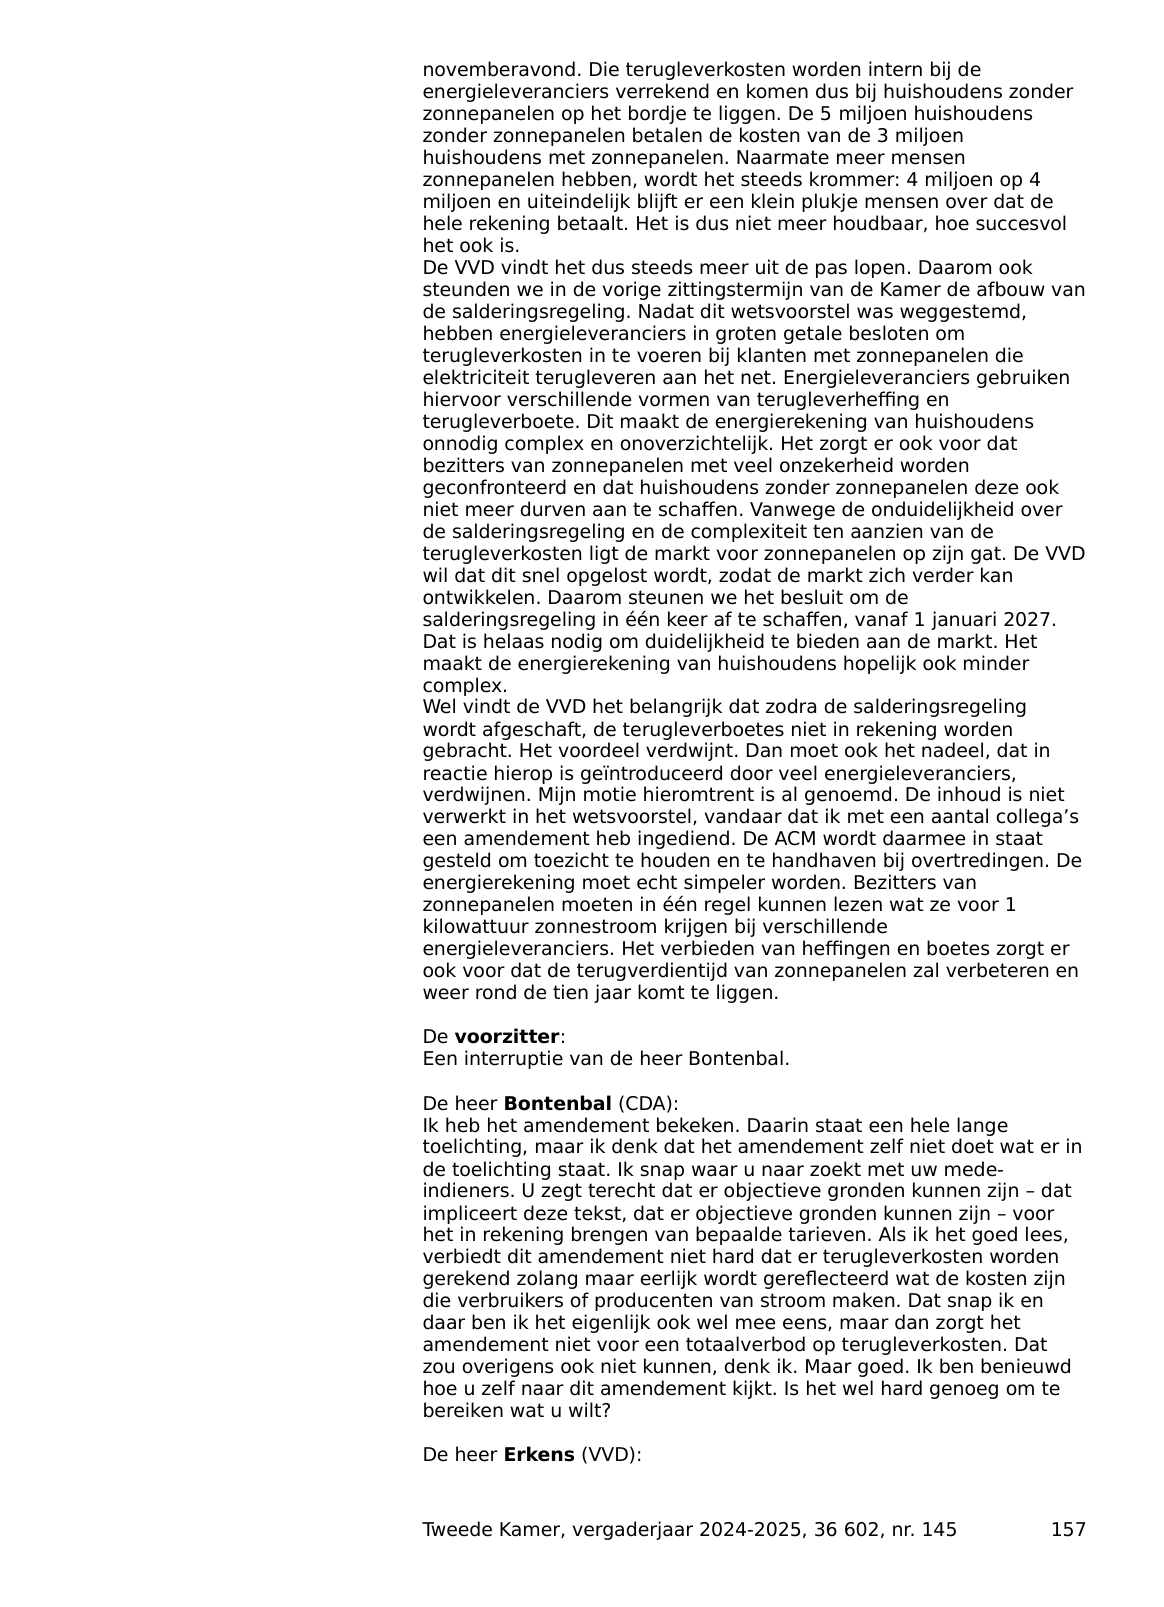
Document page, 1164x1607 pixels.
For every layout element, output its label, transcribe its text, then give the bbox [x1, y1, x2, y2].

text Een interruptie van de heer Bontenbal. [422, 1048, 1087, 1070]
text Ik heb het amendement bekeken. Daarin staat een hele lange toelichting, maar ik denk dat het amendement zelf niet doet wat er in de toelichting staat. Ik snap waar u naar zoekt met uw mede-indieners. U zegt terecht dat er objectieve gronden kunnen zijn – dat impliceert deze tekst, dat er objectieve gronden kunnen zijn – voor het in rekening brengen van bepaalde tarieven. Als ik het goed lees, verbiedt dit amendement niet hard dat er terugleverkosten worden gerekend zolang maar eerlijk wordt gereflecteerd wat de kosten zijn die verbruikers of producenten van stroom maken. Dat snap ik en daar ben ik het eigenlijk ook wel mee eens, maar dan zorgt het amendement niet voor een totaalverbod op terugleverkosten. Dat zou overigens ook niet kunnen, denk ik. Maar goed. Ik ben benieuwd hoe u zelf naar dit amendement kijkt. Is het wel hard genoeg om te bereiken wat u wilt? [422, 1114, 1087, 1422]
text De heer Erkens (VVD): [422, 1444, 1087, 1466]
text De VVD vindt het dus steeds meer uit de pas lopen. Daarom ook steunden we in de vorige zittingstermijn van de Kamer de afbouw van de salderingsregeling. Nadat dit wetsvoorstel was weggestemd, hebben energieleveranciers in groten getale besloten om terugleverkosten in te voeren bij klanten met zonnepanelen die elektriciteit terugleveren aan het net. Energieleveranciers gebruiken hiervoor verschillende vormen van terugleverheffing en terugleverboete. Dit maakt de energierekening van huishoudens onnodig complex en onoverzichtelijk. Het zorgt er ook voor dat bezitters van zonnepanelen met veel onzekerheid worden geconfronteerd en dat huishoudens zonder zonnepanelen deze ook niet meer durven aan te schaffen. Vanwege de onduidelijkheid over de salderingsregeling en de complexiteit ten aanzien van de terugleverkosten ligt de markt voor zonnepanelen op zijn gat. De VVD wil dat dit snel opgelost wordt, zodat de markt zich verder kan ontwikkelen. Daarom steunen we het besluit om de salderingsregeling in één keer af te schaffen, vanaf 1 januari 2027. Dat is helaas nodig om duidelijkheid te bieden aan de markt. Het maakt de energierekening van huishoudens hopelijk ook minder complex. [422, 257, 1087, 696]
text novemberavond. Die terugleverkosten worden intern bij de energieleveranciers verrekend en komen dus bij huishoudens zonder zonnepanelen op het bordje te liggen. De 5 miljoen huishoudens zonder zonnepanelen betalen de kosten van de 3 miljoen huishoudens met zonnepanelen. Naarmate meer mensen zonnepanelen hebben, wordt het steeds krommer: 4 miljoen op 4 miljoen en uiteindelijk blijft er een klein plukje mensen over dat de hele rekening betaalt. Het is dus niet meer houdbaar, hoe succesvol het ook is. [422, 59, 1087, 257]
text De heer Bontenbal (CDA): [422, 1092, 1087, 1114]
text De voorzitter: [422, 1026, 1087, 1048]
text Wel vindt de VVD het belangrijk dat zodra de salderingsregeling wordt afgeschaft, de terugleverboetes niet in rekening worden gebracht. Het voordeel verdwijnt. Dan moet ook het nadeel, dat in reactie hierop is geïntroduceerd door veel energieleveranciers, verdwijnen. Mijn motie hieromtrent is al genoemd. De inhoud is niet verwerkt in het wetsvoorstel, vandaar dat ik met een aantal collega’s een amendement heb ingediend. De ACM wordt daarmee in staat gesteld om toezicht te houden en te handhaven bij overtredingen. De energierekening moet echt simpeler worden. Bezitters van zonnepanelen moeten in één regel kunnen lezen wat ze voor 1 kilowattuur zonnestroom krijgen bij verschillende energieleveranciers. Het verbieden van heffingen en boetes zorgt er ook voor dat de terugverdientijd van zonnepanelen zal verbeteren en weer rond de tien jaar komt te liggen. [422, 696, 1087, 1004]
